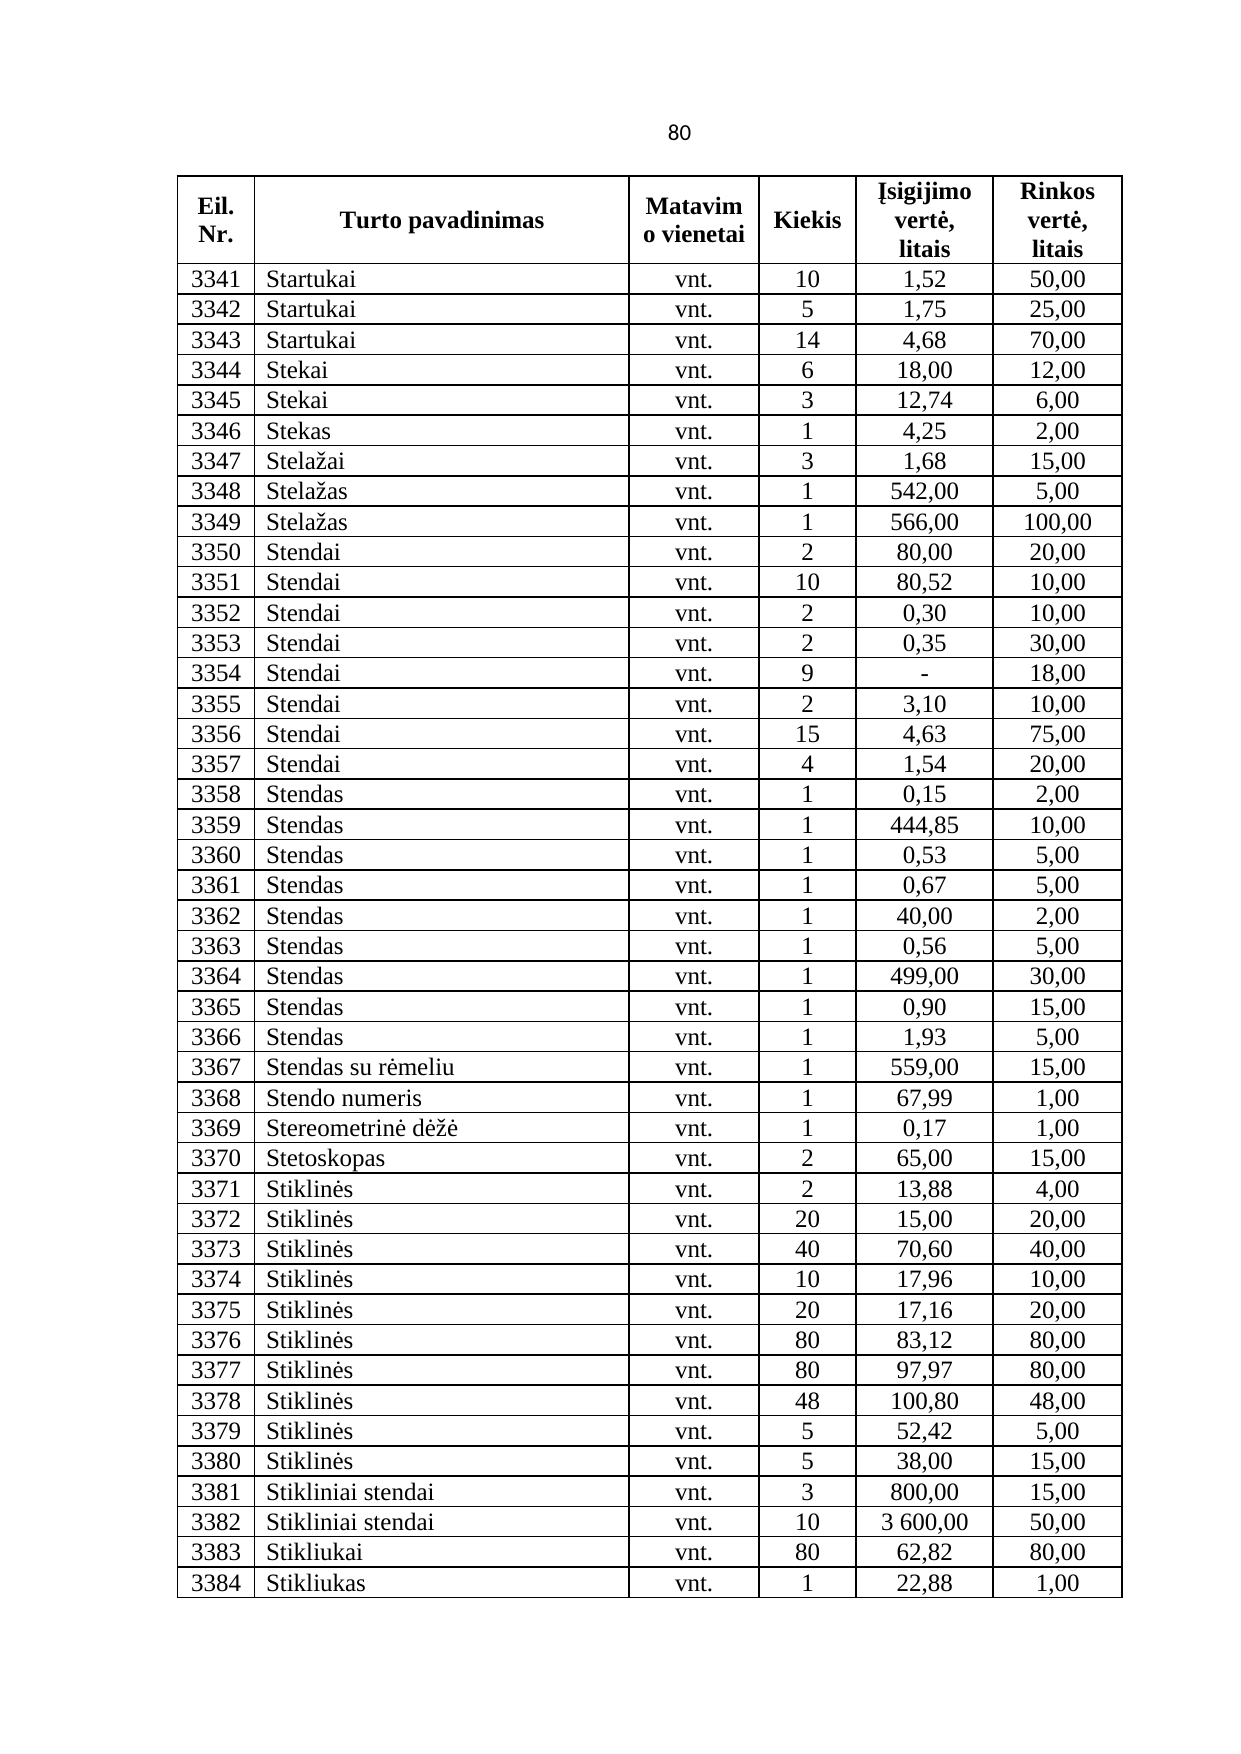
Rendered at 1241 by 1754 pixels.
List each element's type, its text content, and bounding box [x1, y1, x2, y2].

table_cell 444,85 [857, 810, 992, 839]
table_cell vnt. [630, 780, 758, 808]
table_cell 1 [760, 1083, 855, 1111]
table_cell 20,00 [994, 537, 1121, 566]
table_cell Stekai [255, 386, 628, 414]
table_cell vnt. [630, 598, 758, 626]
table_cell vnt. [630, 537, 758, 566]
table_cell 15,00 [994, 992, 1121, 1021]
table_cell 65,00 [857, 1143, 992, 1172]
table_cell Stiklinės [255, 1295, 628, 1324]
table_cell 5,00 [994, 1416, 1121, 1445]
table_cell 1 [760, 507, 855, 536]
table_cell vnt. [630, 1447, 758, 1475]
table_cell vnt. [630, 689, 758, 717]
table_cell 3378 [178, 1386, 254, 1414]
table_cell Startukai [255, 325, 628, 354]
table_cell 10,00 [994, 598, 1121, 626]
table_cell 30,00 [994, 962, 1121, 990]
table_cell 1 [760, 1113, 855, 1142]
table_cell vnt. [630, 446, 758, 475]
table_cell 15,00 [994, 1143, 1121, 1172]
table_cell vnt. [630, 1477, 758, 1506]
table_cell 542,00 [857, 477, 992, 505]
table_cell 3368 [178, 1083, 254, 1111]
table_cell 3341 [178, 264, 254, 293]
table_cell 3346 [178, 416, 254, 444]
table_cell 1 [760, 901, 855, 929]
table_cell Stendai [255, 689, 628, 717]
table_cell Stendai [255, 598, 628, 626]
table_cell Stelažas [255, 507, 628, 536]
table_cell 52,42 [857, 1416, 992, 1445]
table_cell 559,00 [857, 1052, 992, 1081]
table_cell 20,00 [994, 1204, 1121, 1233]
table_cell vnt. [630, 810, 758, 839]
table_cell Stendas [255, 931, 628, 960]
table_cell vnt. [630, 1083, 758, 1111]
table_cell Stendo numeris [255, 1083, 628, 1111]
table_cell 3361 [178, 871, 254, 899]
table_cell vnt. [630, 719, 758, 748]
table_cell 0,35 [857, 628, 992, 657]
table_cell vnt. [630, 355, 758, 384]
table_cell vnt. [630, 1174, 758, 1202]
table_cell 4 [760, 749, 855, 778]
table_cell 10,00 [994, 567, 1121, 596]
table_cell 2 [760, 1174, 855, 1202]
table_cell 15,00 [994, 1052, 1121, 1081]
table_cell 1 [760, 780, 855, 808]
table_cell 1,52 [857, 264, 992, 293]
table_cell 15,00 [994, 1477, 1121, 1506]
table_cell 3 [760, 386, 855, 414]
table_cell Stikliniai stendai [255, 1507, 628, 1536]
table_cell 100,80 [857, 1386, 992, 1414]
table_cell - [857, 658, 992, 687]
table_cell Stiklinės [255, 1386, 628, 1414]
table_cell 50,00 [994, 1507, 1121, 1536]
table_cell vnt. [630, 901, 758, 929]
table_cell 3 600,00 [857, 1507, 992, 1536]
table_cell 3342 [178, 295, 254, 323]
table_cell 20,00 [994, 1295, 1121, 1324]
table_cell Stiklinės [255, 1356, 628, 1384]
table_header Turto pavadinimas [255, 177, 628, 263]
table_cell 18,00 [857, 355, 992, 384]
table_cell Stereometrinė dėžė [255, 1113, 628, 1142]
table_cell Stendas [255, 962, 628, 990]
table_cell 3366 [178, 1022, 254, 1051]
table_cell Stiklinės [255, 1265, 628, 1293]
table_cell 15,00 [994, 446, 1121, 475]
table_cell 1 [760, 992, 855, 1021]
table_cell 0,56 [857, 931, 992, 960]
table_cell 12,00 [994, 355, 1121, 384]
table_cell 0,67 [857, 871, 992, 899]
table_cell 3364 [178, 962, 254, 990]
table_cell 38,00 [857, 1447, 992, 1475]
table_cell vnt. [630, 1568, 758, 1596]
table_cell vnt. [630, 931, 758, 960]
table_cell 70,00 [994, 325, 1121, 354]
table_cell 3370 [178, 1143, 254, 1172]
table_cell 20 [760, 1295, 855, 1324]
table_cell 3348 [178, 477, 254, 505]
table_cell 5,00 [994, 840, 1121, 869]
table_cell vnt. [630, 992, 758, 1021]
table_cell vnt. [630, 295, 758, 323]
table_cell vnt. [630, 962, 758, 990]
table_cell 3367 [178, 1052, 254, 1081]
table_cell 0,30 [857, 598, 992, 626]
table_cell vnt. [630, 1507, 758, 1536]
table_cell 25,00 [994, 295, 1121, 323]
table_cell 3343 [178, 325, 254, 354]
table_cell 566,00 [857, 507, 992, 536]
table_cell 20,00 [994, 749, 1121, 778]
table_cell 3350 [178, 537, 254, 566]
table_cell 1,00 [994, 1568, 1121, 1596]
table_cell 3360 [178, 840, 254, 869]
table_cell 3352 [178, 598, 254, 626]
table_cell vnt. [630, 1356, 758, 1384]
table_cell Stekai [255, 355, 628, 384]
table_cell Stendai [255, 658, 628, 687]
table_cell 10,00 [994, 810, 1121, 839]
table_cell 80,00 [994, 1325, 1121, 1354]
table_cell 3 [760, 1477, 855, 1506]
table_cell 2 [760, 628, 855, 657]
table_cell 3381 [178, 1477, 254, 1506]
table_cell 3347 [178, 446, 254, 475]
table_cell vnt. [630, 507, 758, 536]
table_cell 3344 [178, 355, 254, 384]
table_cell 3383 [178, 1537, 254, 1566]
table_cell 97,97 [857, 1356, 992, 1384]
table_cell 14 [760, 325, 855, 354]
table_cell vnt. [630, 658, 758, 687]
table_cell 1 [760, 1052, 855, 1081]
table_cell Stendas [255, 901, 628, 929]
table_cell 0,15 [857, 780, 992, 808]
table_cell 40,00 [857, 901, 992, 929]
table_cell 10 [760, 567, 855, 596]
table_cell 80 [760, 1537, 855, 1566]
table_cell 3,10 [857, 689, 992, 717]
table_cell vnt. [630, 1113, 758, 1142]
table_cell 80,00 [857, 537, 992, 566]
table_cell 3371 [178, 1174, 254, 1202]
table_cell 3357 [178, 749, 254, 778]
table_cell 2 [760, 689, 855, 717]
table_cell 800,00 [857, 1477, 992, 1506]
table_cell 40,00 [994, 1234, 1121, 1263]
table_cell vnt. [630, 1386, 758, 1414]
table_cell 3362 [178, 901, 254, 929]
table_cell 5,00 [994, 477, 1121, 505]
table_cell 48 [760, 1386, 855, 1414]
table_cell 3375 [178, 1295, 254, 1324]
table_cell 18,00 [994, 658, 1121, 687]
table_cell 1,00 [994, 1113, 1121, 1142]
table_cell 9 [760, 658, 855, 687]
table_cell 5 [760, 1447, 855, 1475]
table_cell 15,00 [994, 1447, 1121, 1475]
table_cell Stendas [255, 992, 628, 1021]
table_cell 3358 [178, 780, 254, 808]
table_cell 17,16 [857, 1295, 992, 1324]
table_cell 499,00 [857, 962, 992, 990]
table_cell 3380 [178, 1447, 254, 1475]
table_cell vnt. [630, 1416, 758, 1445]
table_cell Stendai [255, 719, 628, 748]
table_cell vnt. [630, 1295, 758, 1324]
table_cell 20 [760, 1204, 855, 1233]
table_cell Stiklinės [255, 1204, 628, 1233]
table_cell Stikliukai [255, 1537, 628, 1566]
table_cell Stiklinės [255, 1416, 628, 1445]
table_cell 17,96 [857, 1265, 992, 1293]
table_cell vnt. [630, 1204, 758, 1233]
table_cell 80 [760, 1356, 855, 1384]
table_cell 100,00 [994, 507, 1121, 536]
table_cell 12,74 [857, 386, 992, 414]
table_cell 3355 [178, 689, 254, 717]
table_cell 3377 [178, 1356, 254, 1384]
table_cell 0,90 [857, 992, 992, 1021]
table_cell 3369 [178, 1113, 254, 1142]
table_cell 3354 [178, 658, 254, 687]
table_cell 4,00 [994, 1174, 1121, 1202]
table_cell 5,00 [994, 1022, 1121, 1051]
table_cell 3363 [178, 931, 254, 960]
table_cell vnt. [630, 628, 758, 657]
table_cell Stekas [255, 416, 628, 444]
table_cell 2,00 [994, 901, 1121, 929]
table_cell 3365 [178, 992, 254, 1021]
table_cell Stendas [255, 780, 628, 808]
table_cell 48,00 [994, 1386, 1121, 1414]
table_cell 50,00 [994, 264, 1121, 293]
table_cell Stendai [255, 628, 628, 657]
table_cell 1 [760, 1022, 855, 1051]
table_cell 4,68 [857, 325, 992, 354]
table_cell vnt. [630, 1325, 758, 1354]
table_cell 22,88 [857, 1568, 992, 1596]
table_cell Stiklinės [255, 1234, 628, 1263]
table_cell vnt. [630, 1022, 758, 1051]
table_cell vnt. [630, 477, 758, 505]
table_cell 2,00 [994, 416, 1121, 444]
table_cell vnt. [630, 749, 758, 778]
table_cell 6,00 [994, 386, 1121, 414]
table_cell 2 [760, 537, 855, 566]
table_cell 10 [760, 1265, 855, 1293]
table_cell 1,54 [857, 749, 992, 778]
table_cell 4,25 [857, 416, 992, 444]
table_cell 3373 [178, 1234, 254, 1263]
table_cell 1 [760, 416, 855, 444]
table_cell Stikliniai stendai [255, 1477, 628, 1506]
table_cell 1 [760, 1568, 855, 1596]
table_cell 1,93 [857, 1022, 992, 1051]
table_cell 6 [760, 355, 855, 384]
table_cell 62,82 [857, 1537, 992, 1566]
table_cell vnt. [630, 1537, 758, 1566]
table_cell Stiklinės [255, 1325, 628, 1354]
table_cell 2,00 [994, 780, 1121, 808]
table_cell vnt. [630, 386, 758, 414]
table_cell 0,53 [857, 840, 992, 869]
table_cell 75,00 [994, 719, 1121, 748]
table_cell 10,00 [994, 689, 1121, 717]
table_header Įsigijimo vertė, litais [857, 177, 992, 263]
table_cell Stendai [255, 567, 628, 596]
table_cell 13,88 [857, 1174, 992, 1202]
table_cell 3382 [178, 1507, 254, 1536]
table_cell vnt. [630, 1234, 758, 1263]
table_cell Stendai [255, 537, 628, 566]
table_cell 10 [760, 1507, 855, 1536]
table_cell Stendai [255, 749, 628, 778]
table_cell 15 [760, 719, 855, 748]
table_cell Stendas [255, 810, 628, 839]
table_cell 3356 [178, 719, 254, 748]
table_cell 0,17 [857, 1113, 992, 1142]
table_cell 3359 [178, 810, 254, 839]
table_cell vnt. [630, 416, 758, 444]
table_cell 80,00 [994, 1356, 1121, 1384]
table_header Matavimo vienetai [630, 177, 758, 263]
table_cell vnt. [630, 1143, 758, 1172]
table_cell 5 [760, 1416, 855, 1445]
table_cell 3345 [178, 386, 254, 414]
table_header Kiekis [760, 177, 855, 263]
table_cell Stikliukas [255, 1568, 628, 1596]
table_cell vnt. [630, 264, 758, 293]
table_header Rinkos vertė, litais [994, 177, 1121, 263]
table_cell vnt. [630, 1265, 758, 1293]
table_cell 1,68 [857, 446, 992, 475]
table_cell 3 [760, 446, 855, 475]
table_cell 1 [760, 810, 855, 839]
table_cell 10 [760, 264, 855, 293]
table_cell 1 [760, 840, 855, 869]
table_cell Stendas [255, 840, 628, 869]
table_cell 1 [760, 931, 855, 960]
table_cell vnt. [630, 840, 758, 869]
table_cell 1,00 [994, 1083, 1121, 1111]
table_cell 30,00 [994, 628, 1121, 657]
table_cell 3353 [178, 628, 254, 657]
table_cell 5 [760, 295, 855, 323]
table_cell Stendas [255, 871, 628, 899]
table_cell 1 [760, 477, 855, 505]
table_cell 3379 [178, 1416, 254, 1445]
table_cell 3349 [178, 507, 254, 536]
table_header Eil. Nr. [178, 177, 254, 263]
table_cell vnt. [630, 325, 758, 354]
table_cell Stelažas [255, 477, 628, 505]
table_cell 80 [760, 1325, 855, 1354]
table_cell Stendas [255, 1022, 628, 1051]
table_cell Stelažai [255, 446, 628, 475]
table_cell 3384 [178, 1568, 254, 1596]
table_cell 4,63 [857, 719, 992, 748]
table_cell 80,00 [994, 1537, 1121, 1566]
table_cell 67,99 [857, 1083, 992, 1111]
table_cell Stiklinės [255, 1174, 628, 1202]
table_cell 3376 [178, 1325, 254, 1354]
table_cell Stetoskopas [255, 1143, 628, 1172]
table_cell Stiklinės [255, 1447, 628, 1475]
table_cell 3374 [178, 1265, 254, 1293]
table_cell 80,52 [857, 567, 992, 596]
table_cell vnt. [630, 1052, 758, 1081]
table_cell vnt. [630, 871, 758, 899]
table_cell 1 [760, 962, 855, 990]
table_cell Startukai [255, 264, 628, 293]
table_cell Startukai [255, 295, 628, 323]
table_cell 83,12 [857, 1325, 992, 1354]
table_cell 3351 [178, 567, 254, 596]
table_cell 10,00 [994, 1265, 1121, 1293]
table_cell 40 [760, 1234, 855, 1263]
table_cell 1 [760, 871, 855, 899]
table_cell 3372 [178, 1204, 254, 1233]
table_cell Stendas su rėmeliu [255, 1052, 628, 1081]
table_cell 15,00 [857, 1204, 992, 1233]
table_cell 2 [760, 1143, 855, 1172]
table_cell vnt. [630, 567, 758, 596]
table_cell 2 [760, 598, 855, 626]
table_cell 5,00 [994, 931, 1121, 960]
table_cell 5,00 [994, 871, 1121, 899]
table_cell 70,60 [857, 1234, 992, 1263]
table_cell 1,75 [857, 295, 992, 323]
